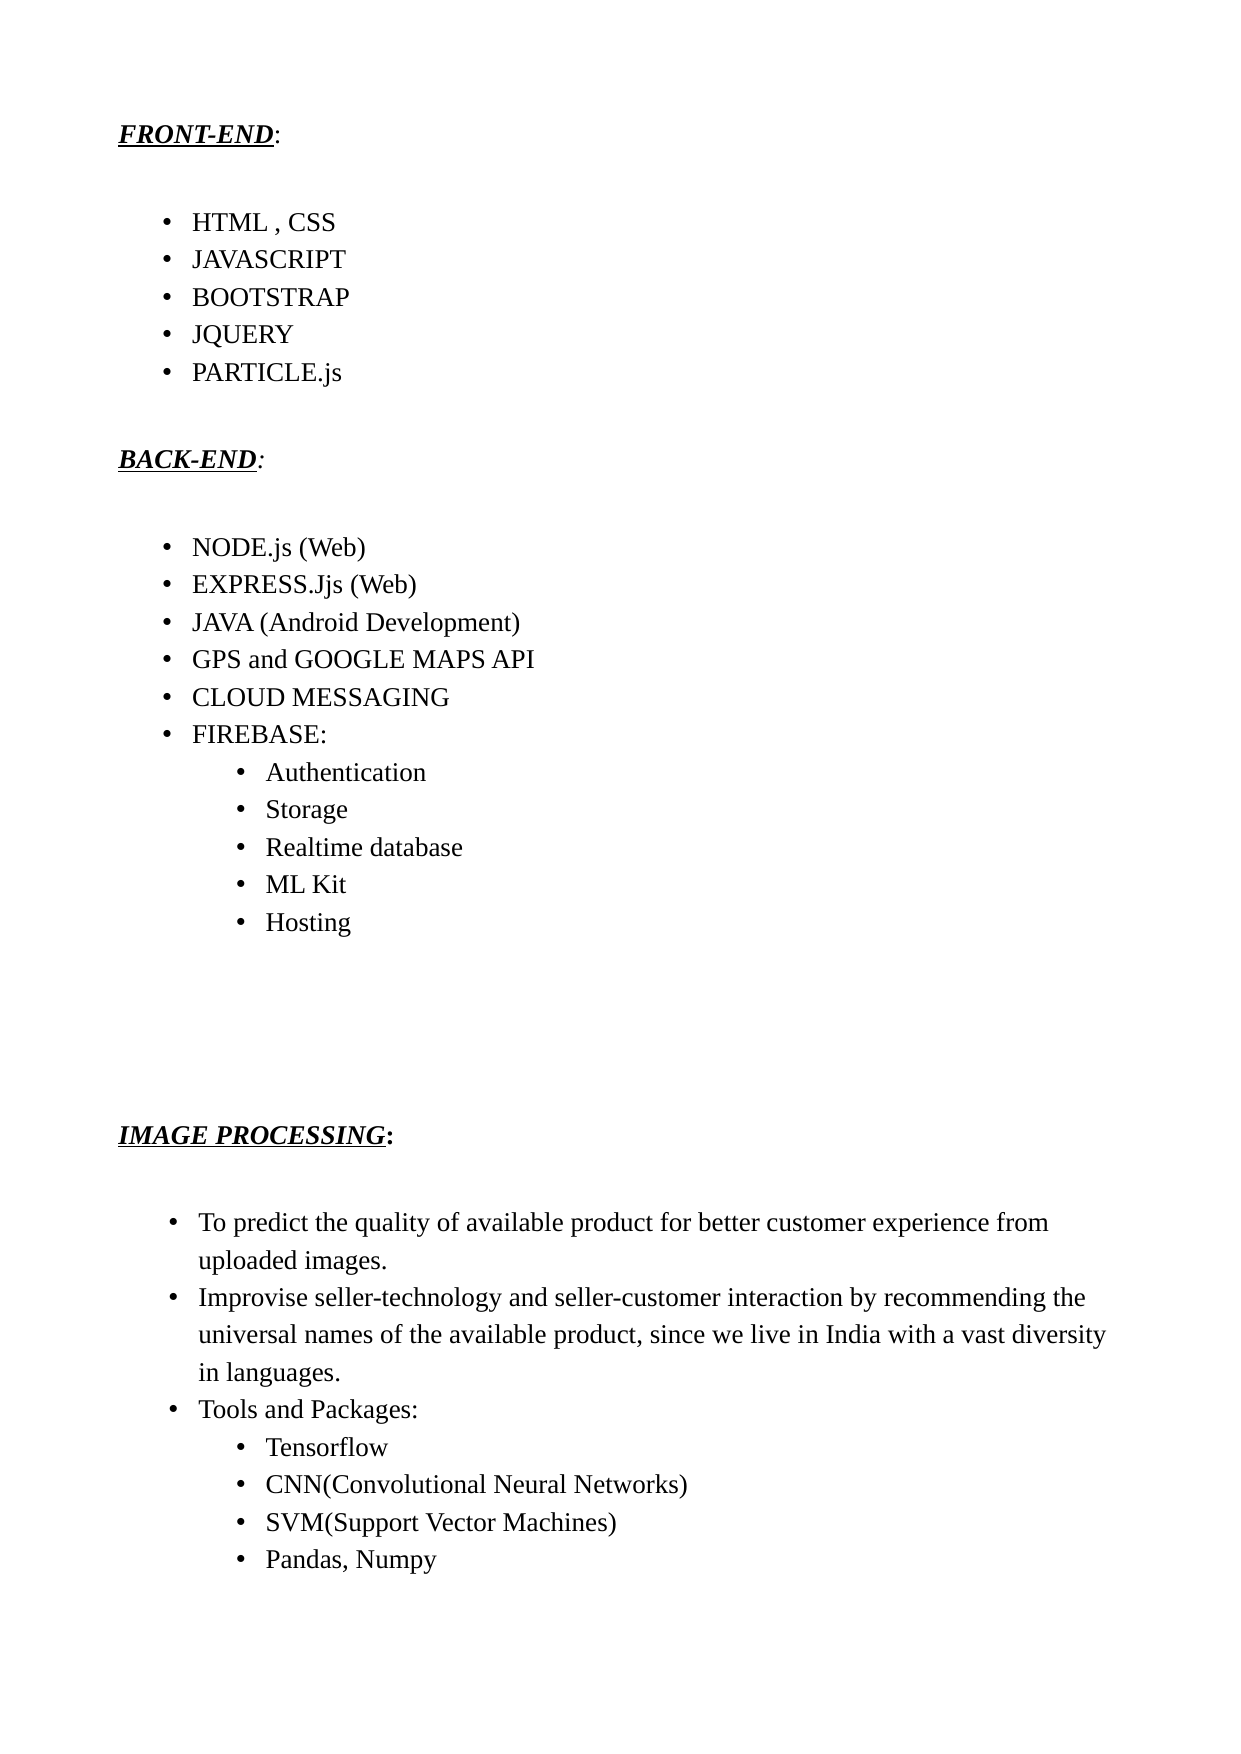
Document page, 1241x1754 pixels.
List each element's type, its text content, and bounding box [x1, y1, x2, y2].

list Improvise seller-technology and seller-customer interaction by recommending the universal names of the available product, since we live in India with a vast diversity in languages. [168, 1281, 1122, 1387]
list ML Kit [236, 869, 1122, 900]
list BOOTSTRAP [162, 281, 1122, 312]
list GPS and GOOGLE MAPS API [162, 644, 1122, 675]
text FRONT-END: [118, 118, 1122, 149]
text BACK-END: [118, 443, 1122, 475]
list Authentication [236, 756, 1122, 787]
list FIREBASE: [162, 719, 1122, 750]
list Realtime database [236, 831, 1122, 862]
list Hosting [236, 906, 1122, 937]
list HTML , CSS [162, 206, 1122, 237]
list NODE.js (Web) [162, 531, 1122, 562]
list JAVA (Android Development) [162, 606, 1122, 637]
list JQUERY [162, 318, 1122, 349]
list To predict the quality of available product for better customer experience from uploaded images. [168, 1206, 1122, 1275]
list Storage [236, 794, 1122, 825]
list CLOUD MESSAGING [162, 681, 1122, 712]
list Pandas, Numpy [236, 1543, 1122, 1574]
list CNN(Convolutional Neural Networks) [236, 1468, 1122, 1499]
list JAVASCRIPT [162, 243, 1122, 274]
list SVM(Support Vector Machines) [236, 1506, 1122, 1537]
list Tensorflow [236, 1431, 1122, 1462]
list PARTICLE.js [162, 356, 1122, 387]
list Tools and Packages: [168, 1393, 1122, 1424]
text IMAGE PROCESSING: [118, 1119, 1122, 1150]
list EXPRESS.Jjs (Web) [162, 569, 1122, 600]
